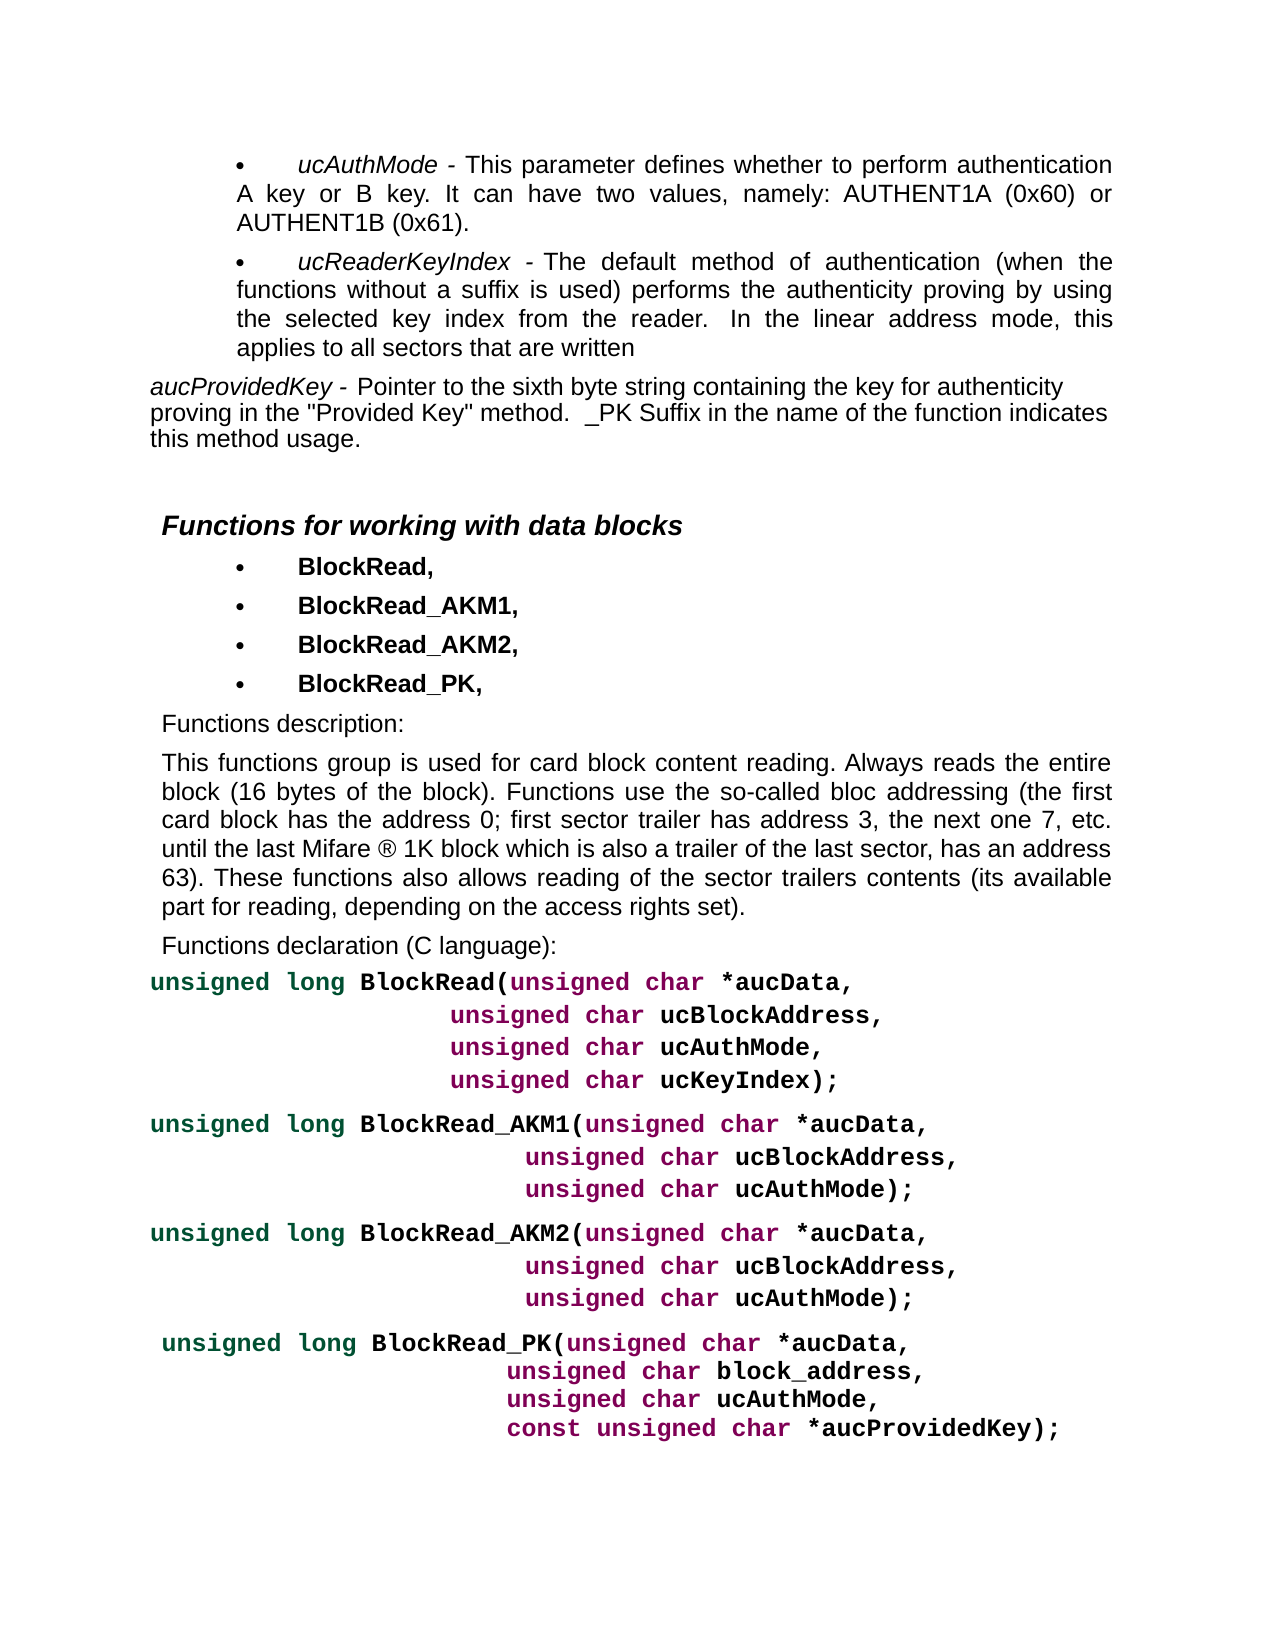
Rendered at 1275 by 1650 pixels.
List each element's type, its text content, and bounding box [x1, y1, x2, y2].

list ucAuthMode - This parameter defines whether to perform authentication A key or B key. It can have two values, namely: AUTHENT1A (0x60) or AUTHENT1B (0x61). [236, 150, 1114, 236]
text unsigned long BlockRead_AKM1(unsigned char *aucData, unsigned char ucBlockAddress, unsigned char ucAuthMode); [150, 1112, 1125, 1205]
list BlockRead_AKM2, [236, 630, 1114, 659]
text This functions group is used for card block content reading. Always reads the entire block (16 bytes of the block). Functions use the so-called bloc addressing (the first card block has the address 0; first sector trailer has address 3, the next one 7, etc. until the last Mifare ® 1K block which is also a trailer of the last sector, has an address 63). These functions also allows reading of the sector trailers contents (its available part for reading, depending on the access rights set). [161, 748, 1114, 920]
text Functions for working with data blocks [161, 509, 1114, 541]
list BlockRead, [236, 552, 1114, 581]
list BlockRead_AKM1, [236, 591, 1114, 620]
text aucProvidedKey - Pointer to the sixth byte string containing the key for authenticity proving in the "Provided Key" method. _PK Suffix in the name of the function indicates this method usage. [150, 372, 1125, 453]
text unsigned long BlockRead_PK(unsigned char *aucData, unsigned char block_address, unsigned char ucAuthMode, const unsigned char *aucProvidedKey); [161, 1330, 1114, 1443]
text unsigned long BlockRead(unsigned char *aucData, unsigned char ucBlockAddress, unsigned char ucAuthMode, unsigned char ucKeyIndex); [150, 970, 1125, 1096]
list ucReaderKeyIndex - The default method of authentication (when the functions without a suffix is used) performs the authenticity proving by using the selected key index from the reader. In the linear address mode, this applies to all sectors that are written [236, 247, 1114, 362]
text Functions description: [161, 708, 1114, 737]
list BlockRead_PK, [236, 669, 1114, 698]
text unsigned long BlockRead_AKM2(unsigned char *aucData, unsigned char ucBlockAddress, unsigned char ucAuthMode); [150, 1221, 1125, 1314]
text Functions declaration (C language): [161, 931, 1114, 959]
